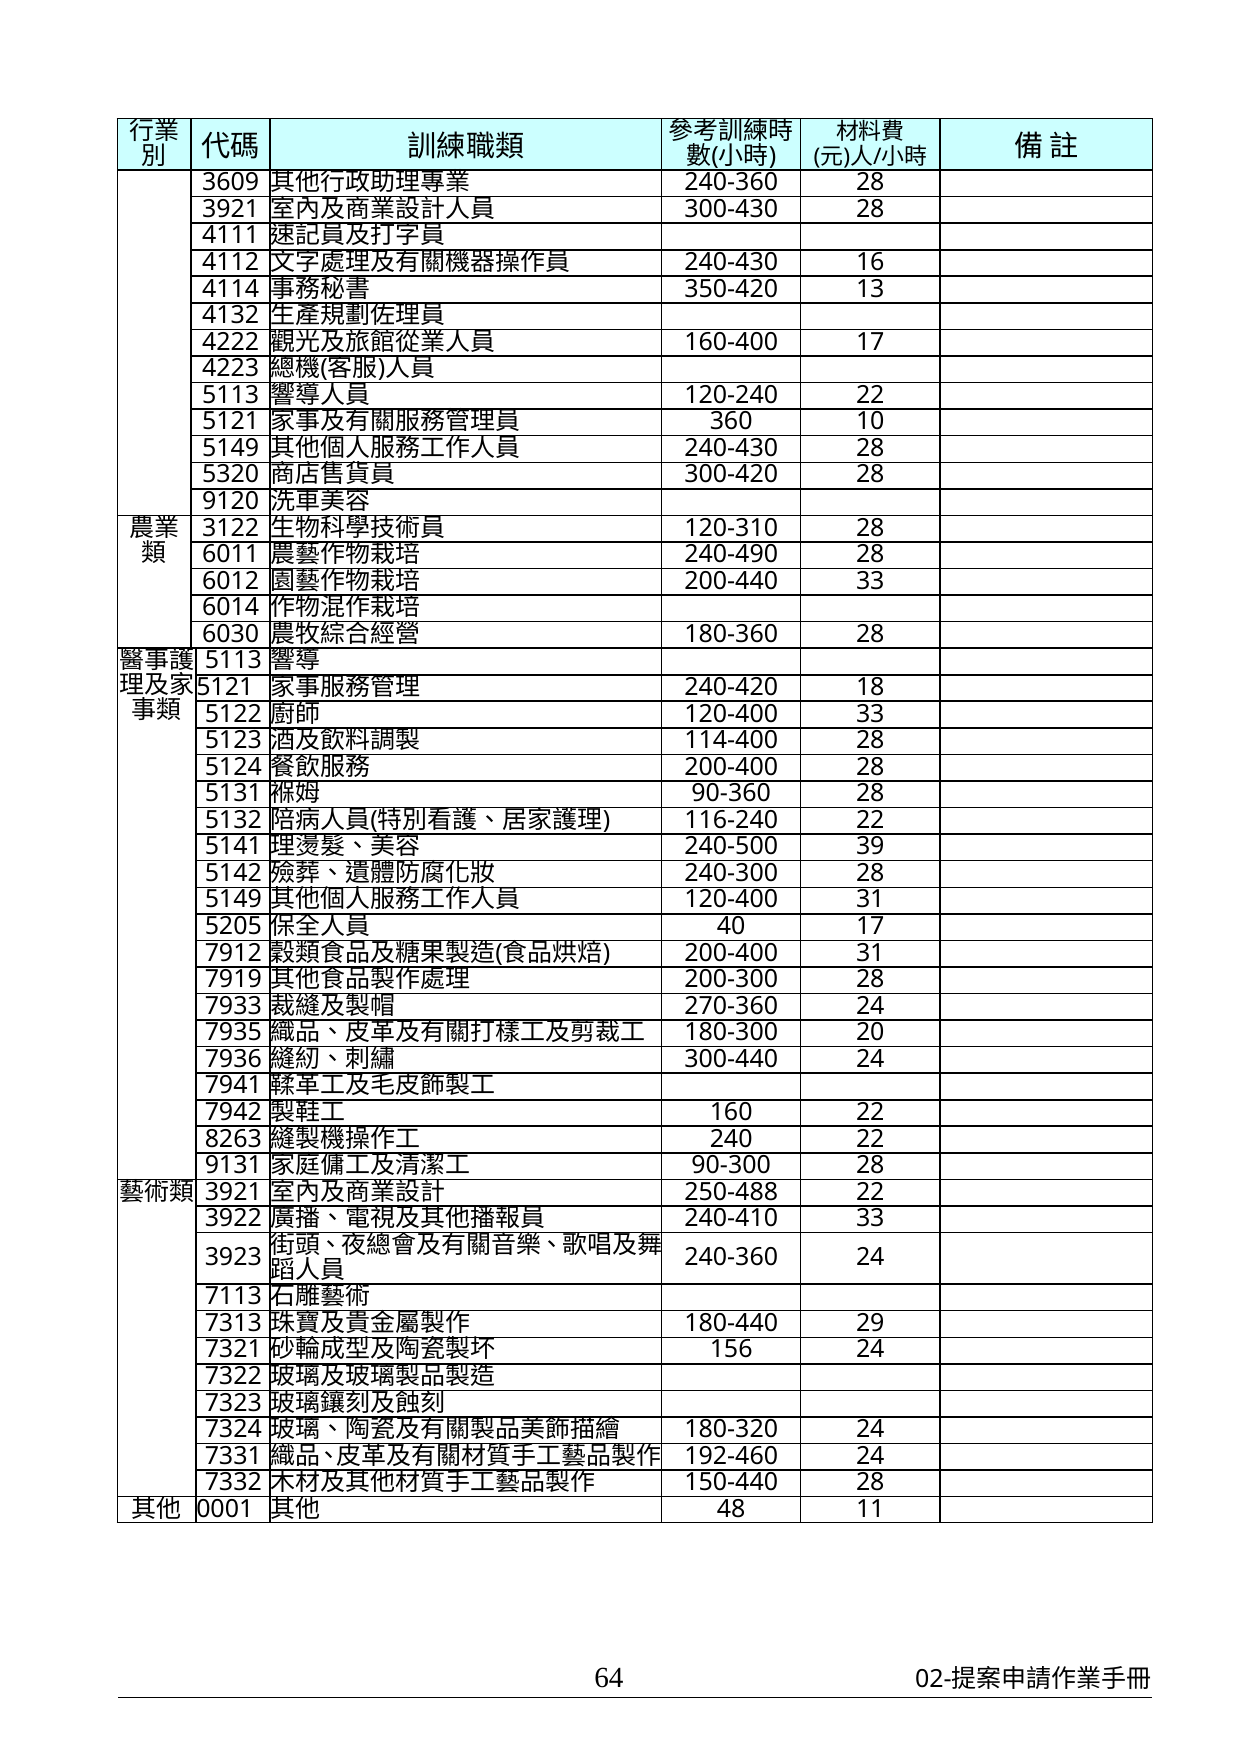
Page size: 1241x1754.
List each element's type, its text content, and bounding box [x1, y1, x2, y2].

table_cell 5113 [192, 383, 269, 408]
table_cell 事務秘書 [271, 277, 661, 302]
table_cell 木材及其他材質手工藝品製作 [271, 1471, 661, 1496]
table_cell 餐飲服務 [271, 755, 661, 780]
table_cell [662, 304, 800, 328]
table_cell 3923 [197, 1233, 269, 1283]
table_cell 速記員及打字員 [271, 224, 661, 249]
table_cell 17 [801, 915, 939, 939]
table_cell 180-300 [662, 1021, 800, 1046]
table_cell 園藝作物栽培 [271, 569, 661, 594]
table_cell [941, 516, 1152, 541]
table_cell [941, 994, 1152, 1019]
table_cell 5149 [192, 436, 269, 461]
table_cell 29 [801, 1311, 939, 1336]
table_cell 300-420 [662, 463, 800, 488]
table_cell 28 [801, 782, 939, 807]
table_cell 保全人員 [271, 915, 661, 939]
table_cell 7113 [197, 1285, 269, 1310]
table_cell 6030 [192, 622, 269, 647]
table_cell [801, 596, 939, 621]
table_header 代碼 [192, 119, 269, 169]
table_cell 0001 [197, 1497, 269, 1522]
table_cell 3609 [192, 171, 269, 196]
table_cell [941, 224, 1152, 249]
table_cell 生產規劃佐理員 [271, 304, 661, 328]
table_cell 6012 [192, 569, 269, 594]
table_cell [941, 941, 1152, 966]
table_cell 4114 [192, 277, 269, 302]
table_cell 7324 [197, 1418, 269, 1443]
table_header 參考訓練時數(小時) [662, 119, 800, 169]
table_cell [941, 569, 1152, 594]
table_cell 28 [801, 968, 939, 993]
table_cell [941, 197, 1152, 222]
table_cell 120-400 [662, 888, 800, 913]
table_cell 240-500 [662, 835, 800, 860]
table_cell 270-360 [662, 994, 800, 1019]
table_cell 觀光及旅館從業人員 [271, 330, 661, 355]
table_cell 3921 [192, 197, 269, 222]
table_cell 24 [801, 1338, 939, 1363]
table_cell 200-400 [662, 941, 800, 966]
table_cell 24 [801, 1418, 939, 1443]
table_cell 28 [801, 436, 939, 461]
table_cell 製鞋工 [271, 1101, 661, 1125]
table_cell 5205 [197, 915, 269, 939]
table_cell 室內及商業設計人員 [271, 197, 661, 222]
table_cell 作物混作栽培 [271, 596, 661, 621]
table_cell 200-300 [662, 968, 800, 993]
table_cell 其他 [271, 1497, 661, 1522]
table_cell 玻璃及玻璃製品製造 [271, 1365, 661, 1389]
table_cell [801, 490, 939, 514]
table_cell [941, 1365, 1152, 1389]
table_cell [662, 1074, 800, 1099]
table_cell 4111 [192, 224, 269, 249]
table_cell [662, 596, 800, 621]
table_cell [941, 251, 1152, 275]
table_cell 5132 [197, 808, 269, 833]
table_cell 24 [801, 1444, 939, 1469]
table_cell 縫紉、刺繡 [271, 1047, 661, 1072]
table_cell 其他食品製作處理 [271, 968, 661, 993]
table_cell [801, 304, 939, 328]
table_cell 180-360 [662, 622, 800, 647]
table_cell [662, 490, 800, 514]
table_cell 3122 [192, 516, 269, 541]
table_cell [941, 171, 1152, 196]
table_cell 160-400 [662, 330, 800, 355]
table_cell 總機(客服)人員 [271, 357, 661, 382]
table_cell [941, 1418, 1152, 1443]
table_cell 5131 [197, 782, 269, 807]
table_cell 160 [662, 1101, 800, 1125]
table_cell 3922 [197, 1207, 269, 1232]
table_cell 240-430 [662, 436, 800, 461]
table_cell 7942 [197, 1101, 269, 1125]
table_cell 22 [801, 1127, 939, 1152]
table_cell 家庭傭工及清潔工 [271, 1154, 661, 1178]
table_cell 織品、皮革及有關打樣工及剪裁工 [271, 1021, 661, 1046]
table_cell [801, 224, 939, 249]
table_cell 7935 [197, 1021, 269, 1046]
table_cell [801, 357, 939, 382]
table_cell 180-440 [662, 1311, 800, 1336]
table_cell 28 [801, 622, 939, 647]
table_cell [941, 1021, 1152, 1046]
table_cell [941, 1444, 1152, 1469]
table_cell 22 [801, 808, 939, 833]
table_cell 192-460 [662, 1444, 800, 1469]
table_cell [941, 1497, 1152, 1522]
table_cell 28 [801, 171, 939, 196]
table_cell [801, 1074, 939, 1099]
table_cell 農藝作物栽培 [271, 543, 661, 568]
table_cell [118, 171, 190, 514]
table_cell 4132 [192, 304, 269, 328]
table_cell [941, 1285, 1152, 1310]
table_cell 6014 [192, 596, 269, 621]
table_header 材料費 (元)人/小時 [801, 119, 939, 169]
table_cell 16 [801, 251, 939, 275]
table_cell 織品、皮革及有關材質手工藝品製作 [271, 1444, 661, 1469]
table_cell 180-320 [662, 1418, 800, 1443]
table_cell 裁縫及製帽 [271, 994, 661, 1019]
table_cell 7941 [197, 1074, 269, 1099]
table_cell 156 [662, 1338, 800, 1363]
table_cell 褓姆 [271, 782, 661, 807]
table_cell 生物科學技術員 [271, 516, 661, 541]
table_cell 6011 [192, 543, 269, 568]
table_cell [662, 357, 800, 382]
table_cell [941, 782, 1152, 807]
table_cell 5149 [197, 888, 269, 913]
table_cell 7933 [197, 994, 269, 1019]
table_cell 28 [801, 516, 939, 541]
table_cell [941, 968, 1152, 993]
table_cell 文字處理及有關機器操作員 [271, 251, 661, 275]
table_cell [941, 1233, 1152, 1283]
table_cell 120-240 [662, 383, 800, 408]
table_cell 8263 [197, 1127, 269, 1152]
table_cell 家事及有關服務管理員 [271, 410, 661, 435]
table_cell 31 [801, 941, 939, 966]
table_cell [941, 622, 1152, 647]
table_cell [941, 330, 1152, 355]
table_cell 醫事護理及家事類 [118, 649, 195, 1178]
table_cell 街頭、夜總會及有關音樂、歌唱及舞蹈人員 [271, 1233, 661, 1283]
table_cell 7912 [197, 941, 269, 966]
table_cell 響導 [271, 649, 661, 674]
table_cell 28 [801, 543, 939, 568]
table_cell 10 [801, 410, 939, 435]
table_cell 240-420 [662, 676, 800, 700]
table_cell [941, 649, 1152, 674]
table_cell 5141 [197, 835, 269, 860]
table_cell 22 [801, 383, 939, 408]
table_cell 廣播、電視及其他播報員 [271, 1207, 661, 1232]
table_cell [941, 915, 1152, 939]
table_cell [941, 1101, 1152, 1125]
table_cell 28 [801, 1154, 939, 1178]
table_cell 廚師 [271, 702, 661, 727]
table_cell 28 [801, 729, 939, 753]
table_cell 240-410 [662, 1207, 800, 1232]
table_cell 39 [801, 835, 939, 860]
table_cell [941, 1180, 1152, 1205]
table_cell 7332 [197, 1471, 269, 1496]
table_cell [941, 1311, 1152, 1336]
table_cell [801, 649, 939, 674]
table_cell 5122 [197, 702, 269, 727]
table_cell 120-400 [662, 702, 800, 727]
table_cell 穀類食品及糖果製造(食品烘焙) [271, 941, 661, 966]
table_cell 24 [801, 1233, 939, 1283]
table_cell 200-400 [662, 755, 800, 780]
table_cell [941, 702, 1152, 727]
table_cell 5124 [197, 755, 269, 780]
table_cell [941, 729, 1152, 753]
table_cell 33 [801, 702, 939, 727]
table_header 行業別 [118, 119, 190, 169]
table_cell [941, 861, 1152, 886]
table_cell 7321 [197, 1338, 269, 1363]
table_cell 240-300 [662, 861, 800, 886]
table_cell [941, 463, 1152, 488]
table_cell 酒及飲料調製 [271, 729, 661, 753]
table_cell 農牧綜合經營 [271, 622, 661, 647]
table_cell 7331 [197, 1444, 269, 1469]
table_cell 17 [801, 330, 939, 355]
table_cell 300-430 [662, 197, 800, 222]
table_cell 5142 [197, 861, 269, 886]
table_cell 5320 [192, 463, 269, 488]
table_cell 7313 [197, 1311, 269, 1336]
table_cell [662, 224, 800, 249]
table_cell [941, 755, 1152, 780]
table_cell 9120 [192, 490, 269, 514]
table_cell 7323 [197, 1391, 269, 1416]
table_cell 18 [801, 676, 939, 700]
table_cell 玻璃鑲刻及蝕刻 [271, 1391, 661, 1416]
table_cell 240-490 [662, 543, 800, 568]
table_cell [941, 1338, 1152, 1363]
table_cell 5123 [197, 729, 269, 753]
table_cell 31 [801, 888, 939, 913]
table_cell 理燙髮、美容 [271, 835, 661, 860]
table_cell 90-360 [662, 782, 800, 807]
table_cell 4222 [192, 330, 269, 355]
table_cell 其他 [118, 1497, 195, 1522]
table_cell 家事服務管理 [271, 676, 661, 700]
table_cell 7322 [197, 1365, 269, 1389]
table_cell 33 [801, 569, 939, 594]
table_cell 洗車美容 [271, 490, 661, 514]
table_cell 7936 [197, 1047, 269, 1072]
table_cell 28 [801, 197, 939, 222]
table_cell 24 [801, 1047, 939, 1072]
table_cell 4112 [192, 251, 269, 275]
table_cell 240-360 [662, 1233, 800, 1283]
table_cell [801, 1391, 939, 1416]
table_cell 3921 [197, 1180, 269, 1205]
table_cell [941, 410, 1152, 435]
table_cell 116-240 [662, 808, 800, 833]
table_cell 石雕藝術 [271, 1285, 661, 1310]
table_header 備 註 [941, 119, 1152, 169]
table_cell [801, 1285, 939, 1310]
table_cell [941, 1391, 1152, 1416]
table_cell 22 [801, 1180, 939, 1205]
table_cell [941, 888, 1152, 913]
table_cell [941, 277, 1152, 302]
table_cell 縫製機操作工 [271, 1127, 661, 1152]
table_cell 商店售貨員 [271, 463, 661, 488]
table_cell 20 [801, 1021, 939, 1046]
table_cell 殮葬、遺體防腐化妝 [271, 861, 661, 886]
table_cell 陪病人員(特別看護、居家護理) [271, 808, 661, 833]
table_cell [662, 1285, 800, 1310]
table_cell 13 [801, 277, 939, 302]
table_cell 其他個人服務工作人員 [271, 888, 661, 913]
table_cell 響導人員 [271, 383, 661, 408]
table_cell 5113 [197, 649, 269, 674]
table_cell 9131 [197, 1154, 269, 1178]
table_cell 150-440 [662, 1471, 800, 1496]
table_cell 240 [662, 1127, 800, 1152]
table_cell 120-310 [662, 516, 800, 541]
table_cell 90-300 [662, 1154, 800, 1178]
table_cell [941, 676, 1152, 700]
table_cell 300-440 [662, 1047, 800, 1072]
table_cell 33 [801, 1207, 939, 1232]
table_cell 240-360 [662, 171, 800, 196]
table_cell [941, 1127, 1152, 1152]
table_cell 農業類 [118, 516, 190, 647]
table_cell [941, 543, 1152, 568]
table_cell 鞣革工及毛皮飾製工 [271, 1074, 661, 1099]
table_cell 40 [662, 915, 800, 939]
table_cell 350-420 [662, 277, 800, 302]
table_cell [662, 1391, 800, 1416]
table_cell [941, 1154, 1152, 1178]
table_cell [941, 808, 1152, 833]
table_cell 28 [801, 755, 939, 780]
table_cell [941, 1471, 1152, 1496]
table_cell 5121 [197, 676, 269, 700]
table_cell 玻璃、陶瓷及有關製品美飾描繪 [271, 1418, 661, 1443]
table_cell [941, 1207, 1152, 1232]
table_cell 28 [801, 463, 939, 488]
table_cell 其他個人服務工作人員 [271, 436, 661, 461]
table_cell [941, 436, 1152, 461]
table_cell 250-488 [662, 1180, 800, 1205]
table_cell [941, 383, 1152, 408]
table_cell [801, 1365, 939, 1389]
table_cell 珠寶及貴金屬製作 [271, 1311, 661, 1336]
table_header 訓練職類 [271, 119, 661, 169]
table_cell [941, 1047, 1152, 1072]
table_cell 藝術類 [118, 1180, 195, 1496]
table_cell 7919 [197, 968, 269, 993]
table_cell 5121 [192, 410, 269, 435]
table_cell 114-400 [662, 729, 800, 753]
table_cell 28 [801, 1471, 939, 1496]
table_cell 240-430 [662, 251, 800, 275]
table_cell [662, 1365, 800, 1389]
table_cell 48 [662, 1497, 800, 1522]
table_cell [941, 1074, 1152, 1099]
table_cell [941, 357, 1152, 382]
table_cell [941, 596, 1152, 621]
table_cell 砂輪成型及陶瓷製坏 [271, 1338, 661, 1363]
table_cell [941, 490, 1152, 514]
table_cell 24 [801, 994, 939, 1019]
table_cell 28 [801, 861, 939, 886]
table_cell 360 [662, 410, 800, 435]
table_cell 11 [801, 1497, 939, 1522]
table_cell 室內及商業設計 [271, 1180, 661, 1205]
table_cell 其他行政助理專業 [271, 171, 661, 196]
table_cell [941, 304, 1152, 328]
table_cell 200-440 [662, 569, 800, 594]
table_cell 22 [801, 1101, 939, 1125]
table_cell 4223 [192, 357, 269, 382]
table_cell [941, 835, 1152, 860]
table_cell [662, 649, 800, 674]
